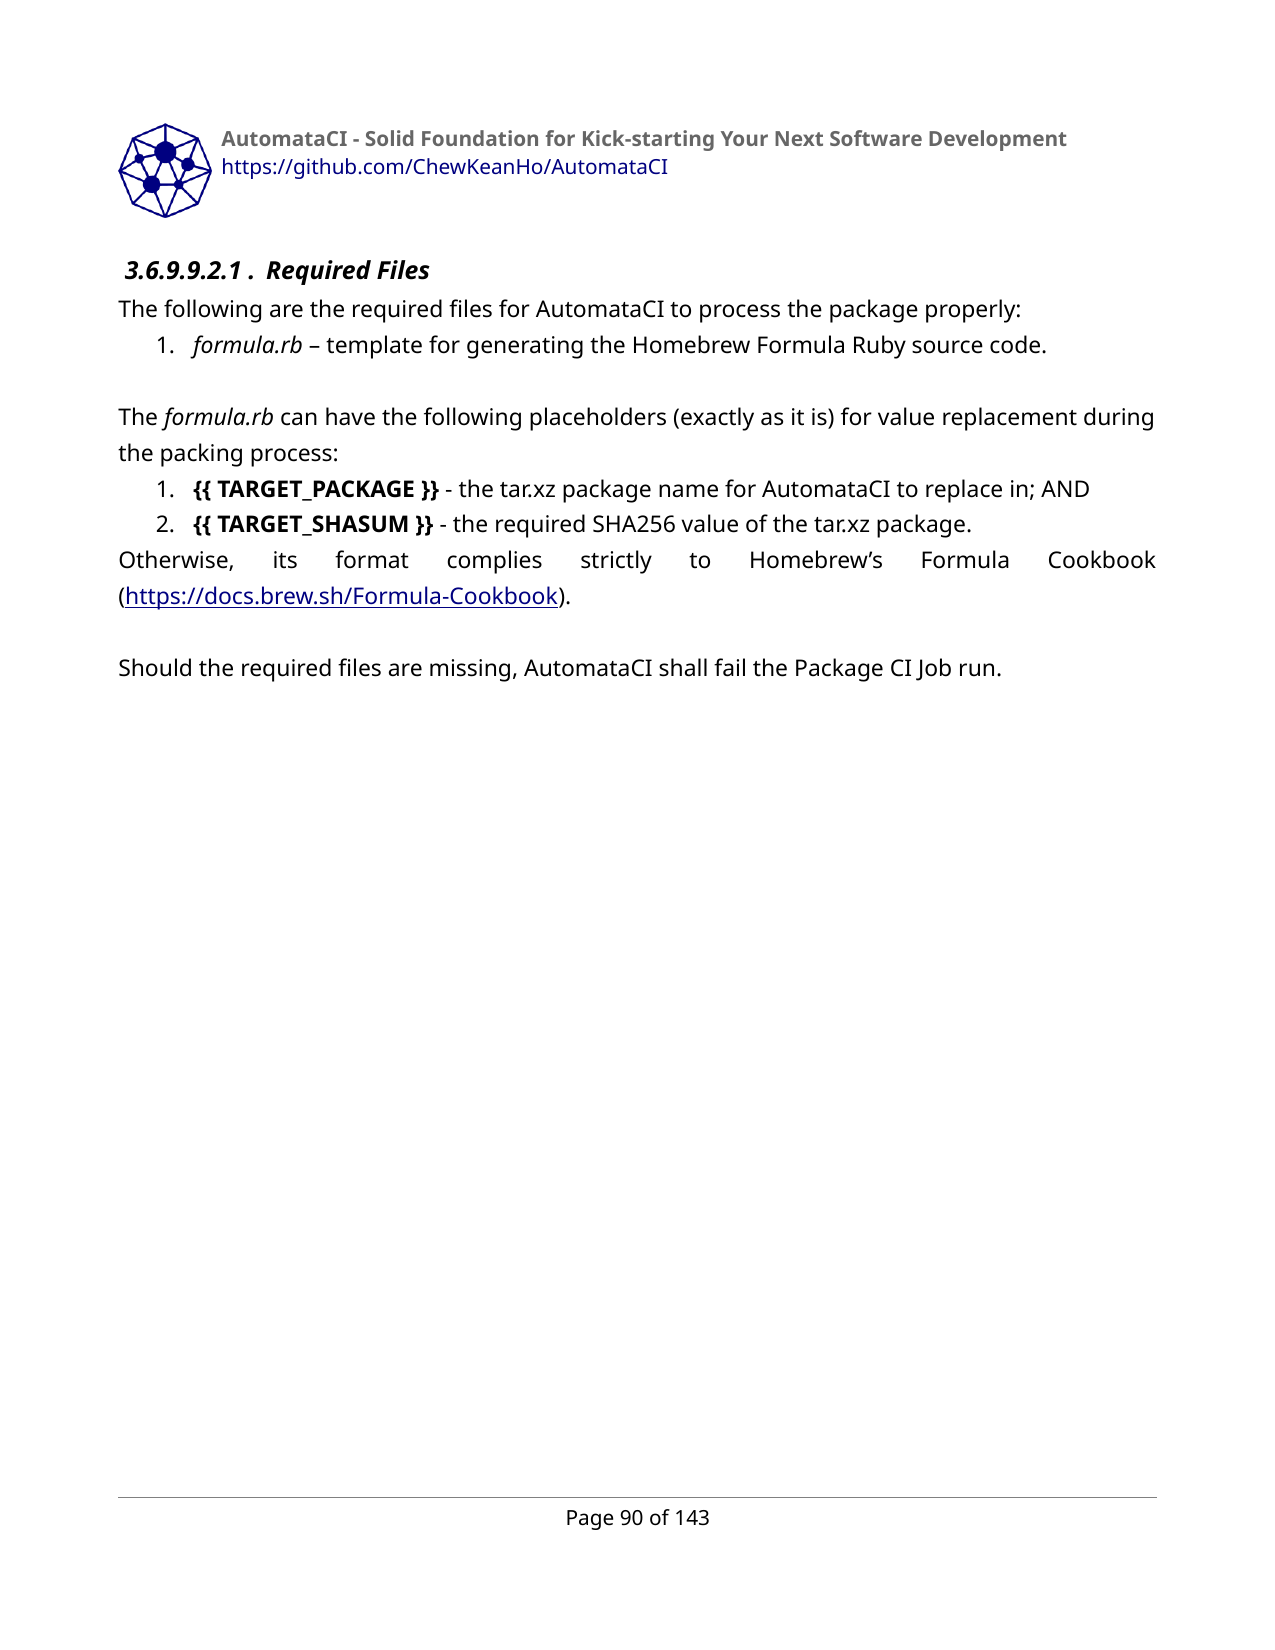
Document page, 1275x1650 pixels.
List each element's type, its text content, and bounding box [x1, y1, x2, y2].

list formula.rb – template for generating the Homebrew Formula Ruby source code. [156, 329, 1157, 360]
text Should the required files are missing, AutomataCI shall fail the Package CI Job run. [118, 652, 1157, 683]
list {{ TARGET_PACKAGE }} - the tar.xz package name for AutomataCI to replace in; AND [156, 472, 1157, 504]
list {{ TARGET_SHASUM }} - the required SHA256 value of the tar.xz package. [156, 508, 1157, 540]
text The formula.rb can have the following placeholders (exactly as it is) for value replacement during the packing process: [118, 401, 1157, 468]
picture [118, 123, 212, 218]
subtitle Required Files [118, 253, 1157, 287]
text Otherwise, its format complies strictly to Homebrew’s Formula Cookbook (https://docs.brew.sh/Formula-Cookbook). [118, 544, 1157, 612]
text The following are the required files for AutomataCI to process the package properly: [118, 293, 1157, 324]
